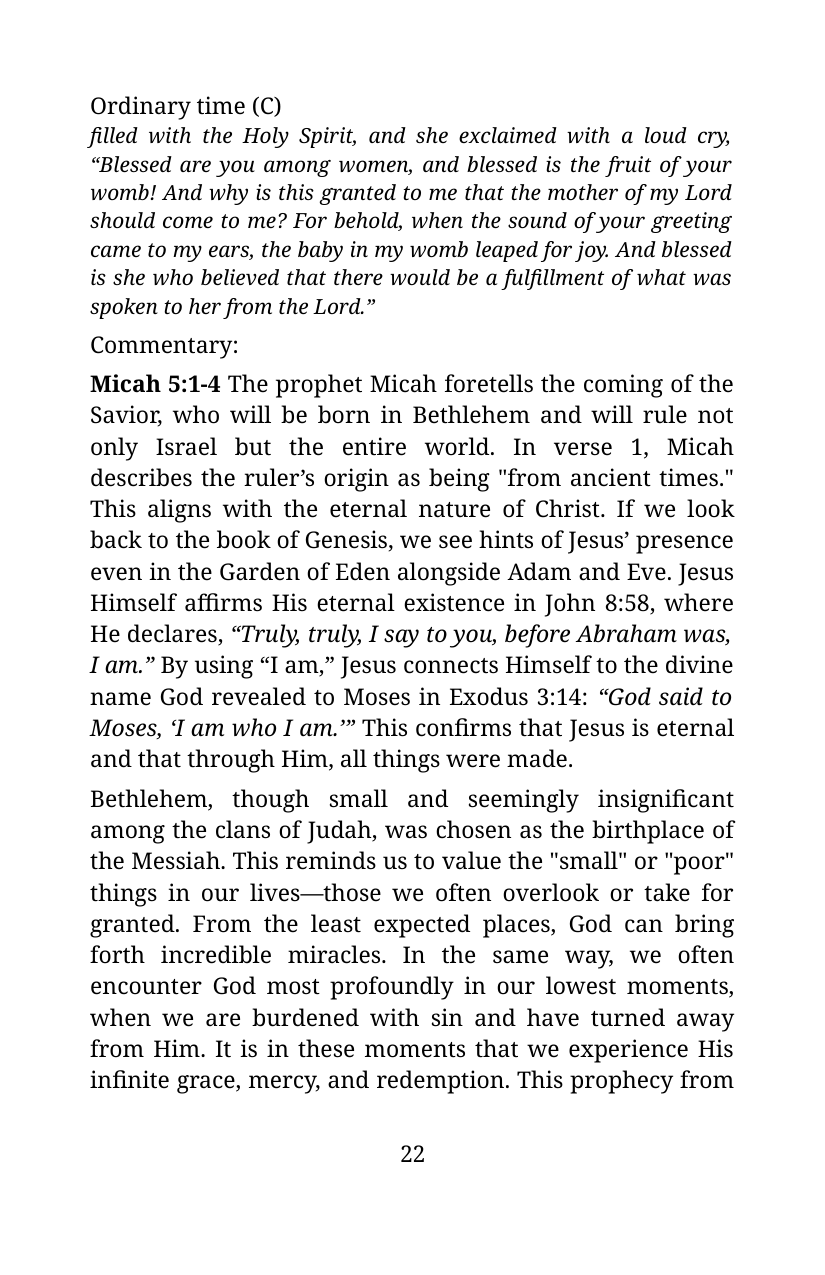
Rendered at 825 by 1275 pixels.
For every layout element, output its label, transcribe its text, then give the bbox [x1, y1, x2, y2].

text Bethlehem, though small and seemingly insignificant among the clans of Judah, was chosen as the birthplace of the Messiah. This reminds us to value the "small" or "poor" things in our lives—those we often overlook or take for granted. From the least expected places, God can bring forth incredible miracles. In the same way, we often encounter God most profoundly in our lowest moments, when we are burdened with sin and have turned away from Him. It is in these moments that we experience His infinite grace, mercy, and redemption. This prophecy from [90, 783, 735, 1095]
text filled with the Holy Spirit, and she exclaimed with a loud cry, “Blessed are you among women, and blessed is the fruit of your womb! And why is this granted to me that the mother of my Lord should come to me? For behold, when the sound of your greeting came to my ears, the baby in my womb leaped for joy. And blessed is she who believed that there would be a fulfillment of what was spoken to her from the Lord.” [90, 121, 735, 320]
text Micah 5:1-4 The prophet Micah foretells the coming of the Savior, who will be born in Bethlehem and will rule not only Israel but the entire world. In verse 1, Micah describes the ruler’s origin as being "from ancient times." This aligns with the eternal nature of Christ. If we look back to the book of Genesis, we see hints of Jesus’ presence even in the Garden of Eden alongside Adam and Eve. Jesus Himself affirms His eternal existence in John 8:58, where He declares, “Truly, truly, I say to you, before Abraham was, I am.” By using “I am,” Jesus connects Himself to the divine name God revealed to Moses in Exodus 3:14: “God said to Moses, ‘I am who I am.’” This confirms that Jesus is eternal and that through Him, all things were made. [90, 368, 735, 774]
text Commentary: [90, 329, 735, 360]
